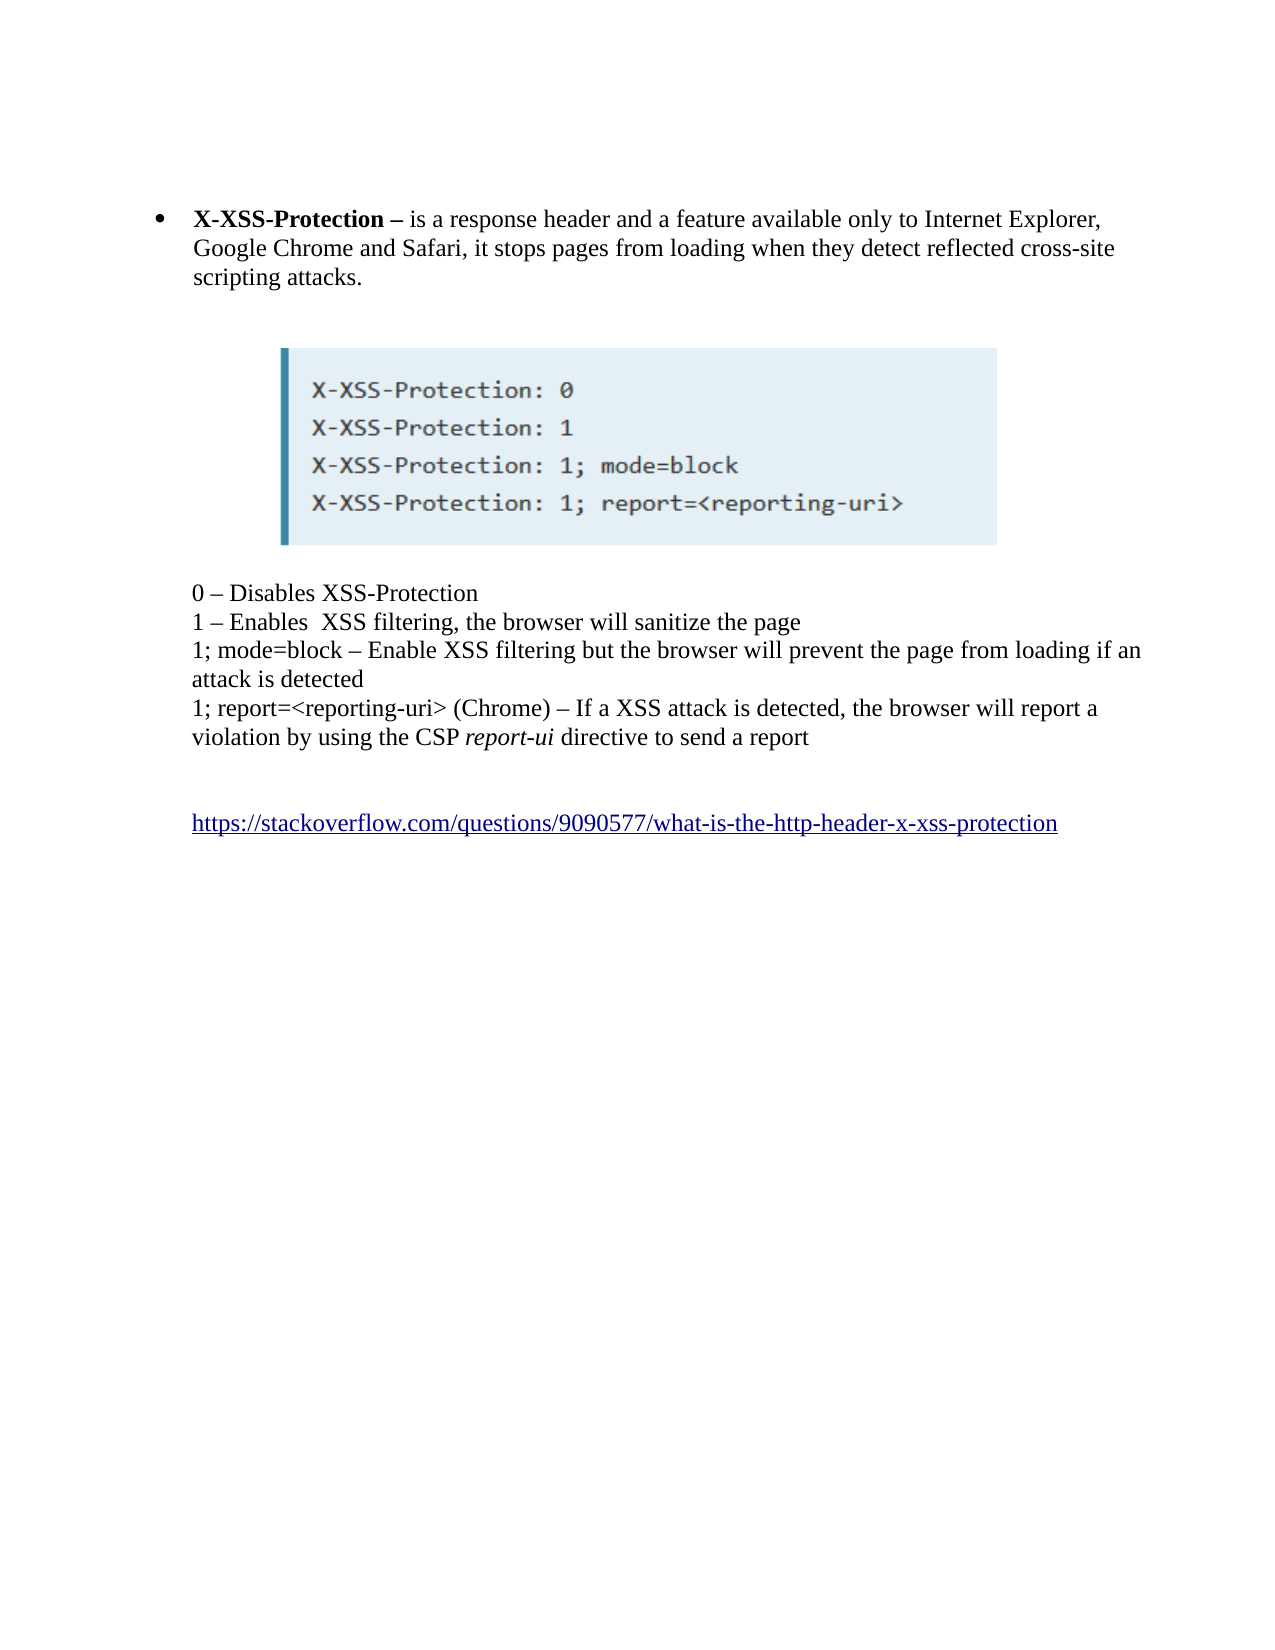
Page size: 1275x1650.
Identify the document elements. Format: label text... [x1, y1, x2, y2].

text 1 – Enables XSS filtering, the browser will sanitize the page [118, 607, 1157, 636]
text 0 – Disables XSS-Protection [118, 578, 1157, 607]
text 1; report=<reporting-uri> (Chrome) – If a XSS attack is detected, the browser will report a violation by using the CSP report-ui directive to send a report [118, 693, 1157, 751]
picture [278, 348, 997, 547]
text 1; mode=block – Enable XSS filtering but the browser will prevent the page from loading if an attack is detected [118, 636, 1157, 693]
list X-XSS-Protection – is a response header and a feature available only to Internet Explorer, Google Chrome and Safari, it stops pages from loading when they detect reflected cross-site scripting attacks. [156, 204, 1157, 291]
text https://stackoverflow.com/questions/9090577/what-is-the-http-header-x-xss-protection [118, 808, 1157, 837]
